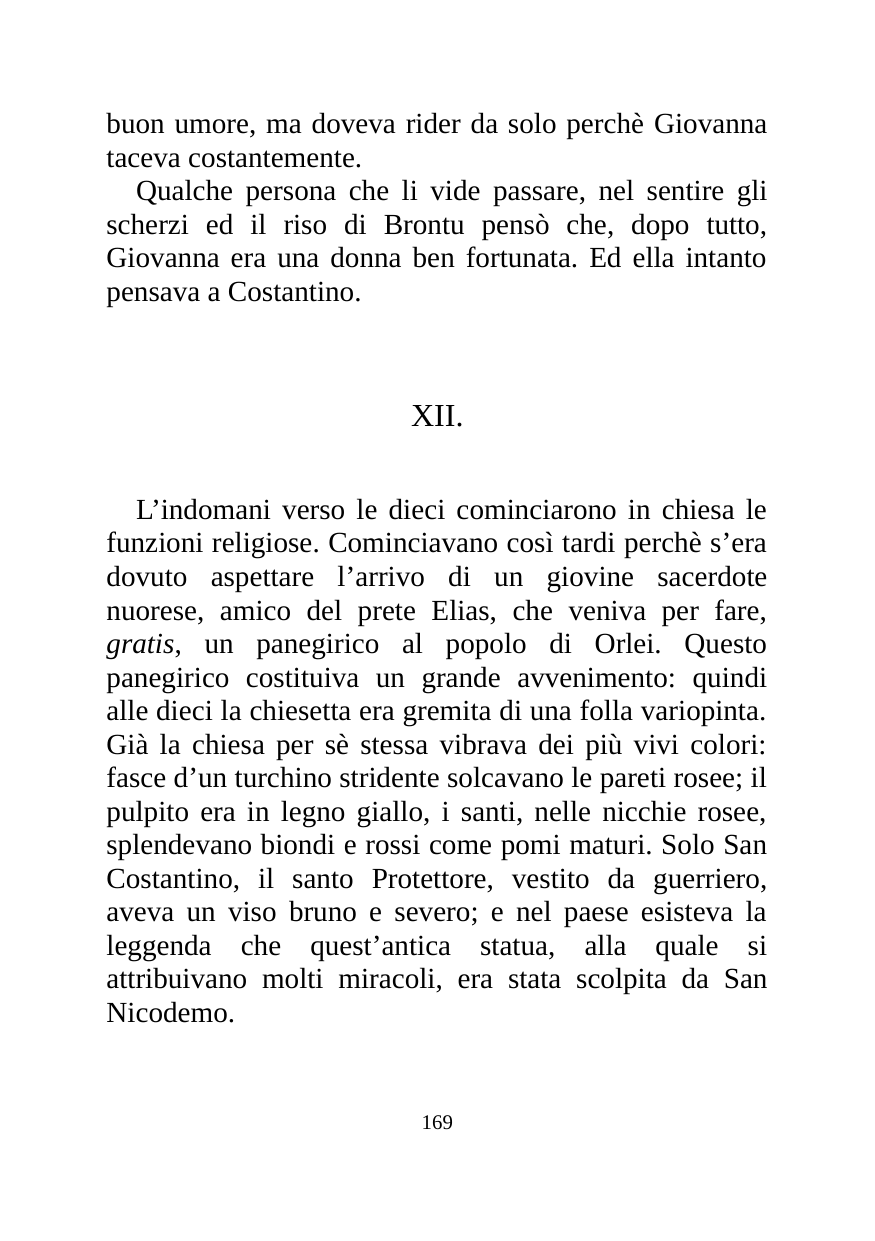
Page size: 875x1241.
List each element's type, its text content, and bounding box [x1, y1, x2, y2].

subtitle XII. [106, 396, 768, 433]
text buon umore, ma doveva rider da solo perchè Giovanna taceva costantemente. [106, 106, 768, 173]
text Qualche persona che li vide passare, nel sentire gli scherzi ed il riso di Brontu pensò che, dopo tutto, Giovanna era una donna ben fortunata. Ed ella intanto pensava a Costantino. [106, 173, 768, 307]
text L’indomani verso le dieci cominciarono in chiesa le funzioni religiose. Cominciavano così tardi perchè s’era dovuto aspettare l’arrivo di un giovine sacerdote nuorese, amico del prete Elias, che veniva per fare, gratis, un panegirico al popolo di Orlei. Questo panegirico costituiva un grande avvenimento: quindi alle dieci la chiesetta era gremita di una folla variopinta. Già la chiesa per sè stessa vibrava dei più vivi colori: fasce d’un turchino stridente solcavano le pareti rosee; il pulpito era in legno giallo, i santi, nelle nicchie rosee, splendevano biondi e rossi come pomi maturi. Solo San Costantino, il santo Protettore, vestito da guerriero, aveva un viso bruno e severo; e nel paese esisteva la leggenda che quest’antica statua, alla quale si attribuivano molti miracoli, era stata scolpita da San Nicodemo. [106, 492, 768, 1029]
